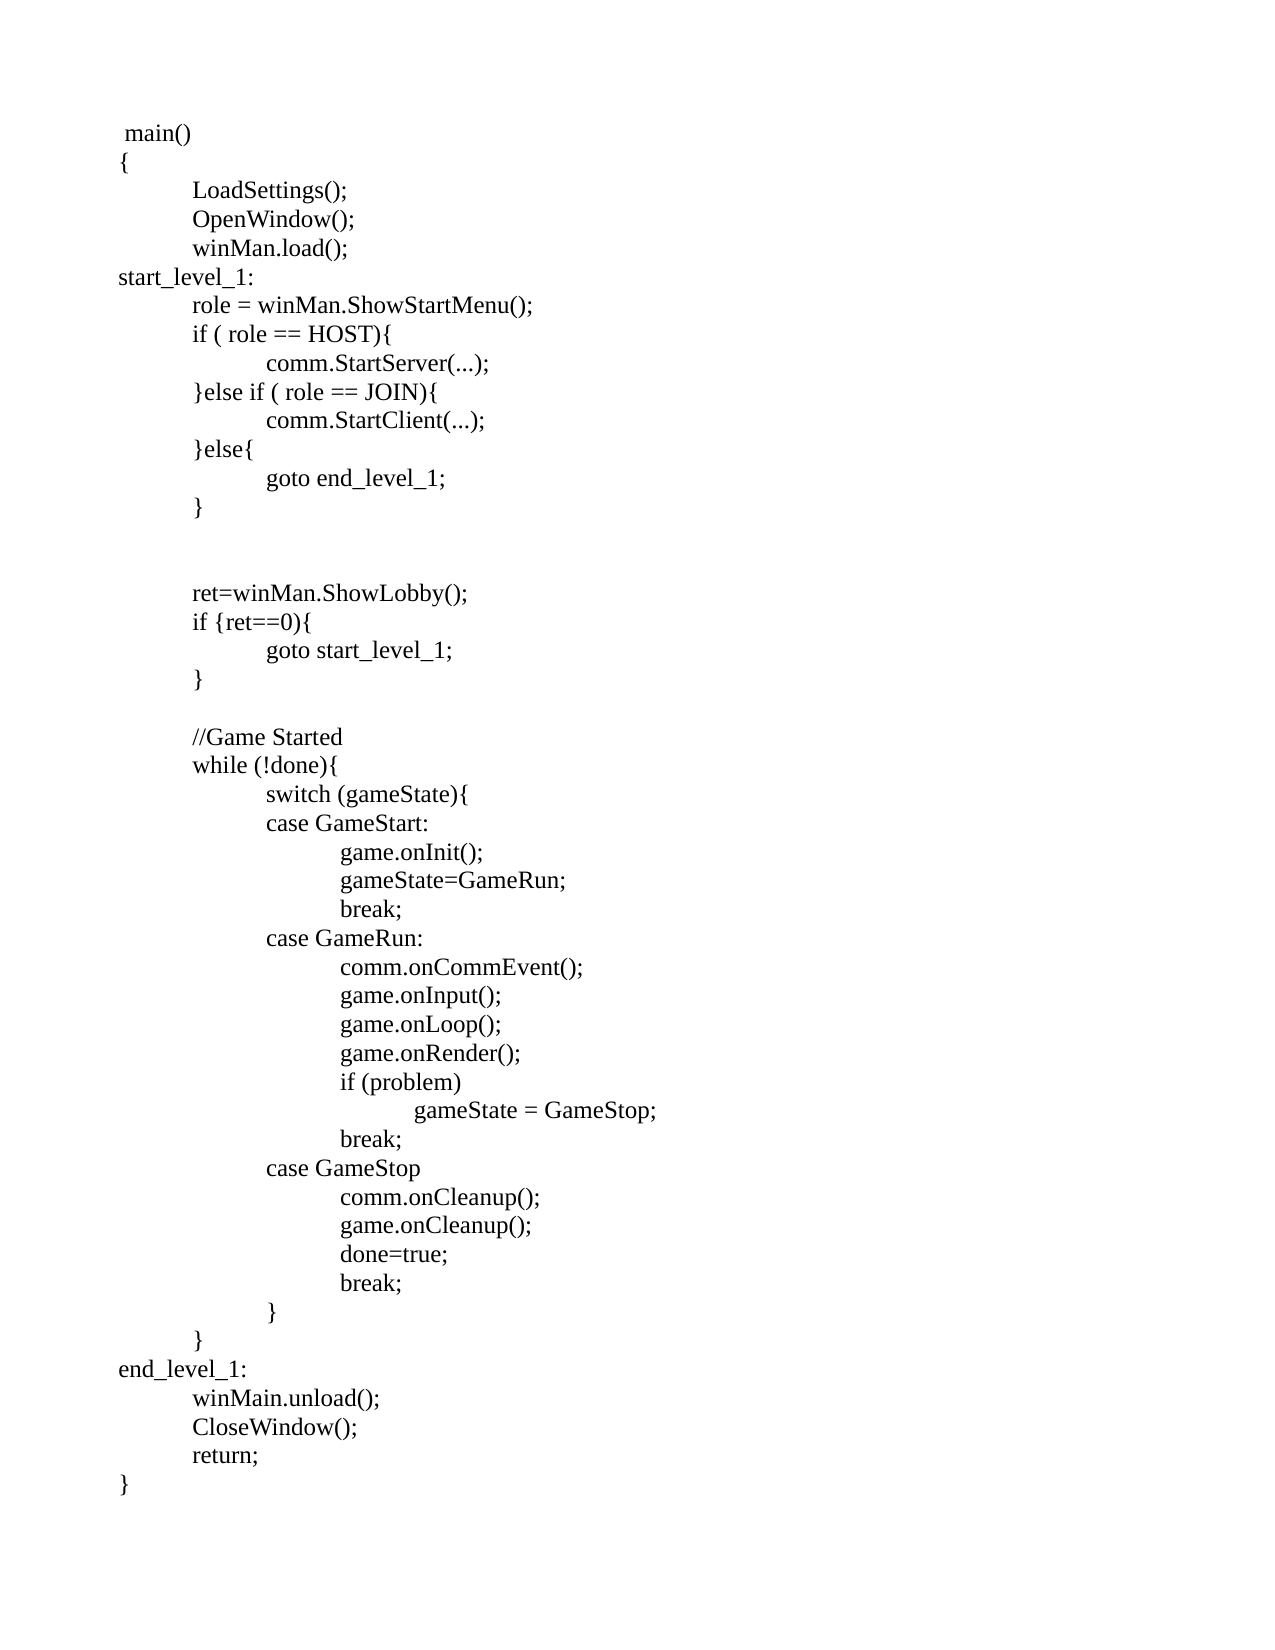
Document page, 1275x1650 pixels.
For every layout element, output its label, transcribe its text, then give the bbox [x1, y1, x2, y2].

text gameState = GameStop; [192, 1096, 1157, 1124]
text comm.StartClient(...); [118, 406, 1157, 434]
text if {ret==0){ [118, 607, 1157, 636]
text return; [118, 1441, 1157, 1469]
text LoadSettings(); [118, 176, 1157, 204]
text comm.onCommEvent(); [192, 952, 1157, 981]
text } [118, 492, 1157, 521]
text } [118, 1469, 1157, 1498]
text switch (gameState){ [192, 779, 1157, 808]
text goto end_level_1; [118, 463, 1157, 492]
text if ( role == HOST){ [118, 319, 1157, 348]
text OpenWindow(); [118, 204, 1157, 233]
text main() [118, 118, 1157, 147]
text case GameStop [192, 1153, 1157, 1182]
text winMan.load(); [118, 233, 1157, 262]
text while (!done){ [118, 751, 1157, 779]
text }else{ [118, 434, 1157, 463]
text game.onCleanup(); [192, 1211, 1157, 1239]
text game.onInput(); [192, 981, 1157, 1009]
text comm.StartServer(...); [118, 348, 1157, 377]
text { [118, 147, 1157, 176]
text goto start_level_1; [118, 636, 1157, 664]
text role = winMan.ShowStartMenu(); [118, 291, 1157, 319]
text } [118, 1326, 1157, 1354]
text break; [192, 1124, 1157, 1153]
text case GameStart: [192, 808, 1157, 837]
text ret=winMan.ShowLobby(); [118, 578, 1157, 607]
text break; [192, 1268, 1157, 1297]
text game.onRender(); [192, 1038, 1157, 1067]
text start_level_1: [118, 262, 1157, 291]
text case GameRun: [192, 923, 1157, 952]
text if (problem) [192, 1067, 1157, 1096]
text gameState=GameRun; [192, 866, 1157, 894]
text } [118, 664, 1157, 693]
text comm.onCleanup(); [192, 1182, 1157, 1211]
text }else if ( role == JOIN){ [118, 377, 1157, 406]
text } [192, 1297, 1157, 1326]
text game.onInit(); [192, 837, 1157, 866]
text CloseWindow(); [118, 1412, 1157, 1441]
text game.onLoop(); [118, 1009, 1157, 1038]
text //Game Started [118, 722, 1157, 751]
text break; [192, 894, 1157, 923]
text winMain.unload(); [118, 1383, 1157, 1412]
text done=true; [192, 1239, 1157, 1268]
text end_level_1: [118, 1354, 1157, 1383]
